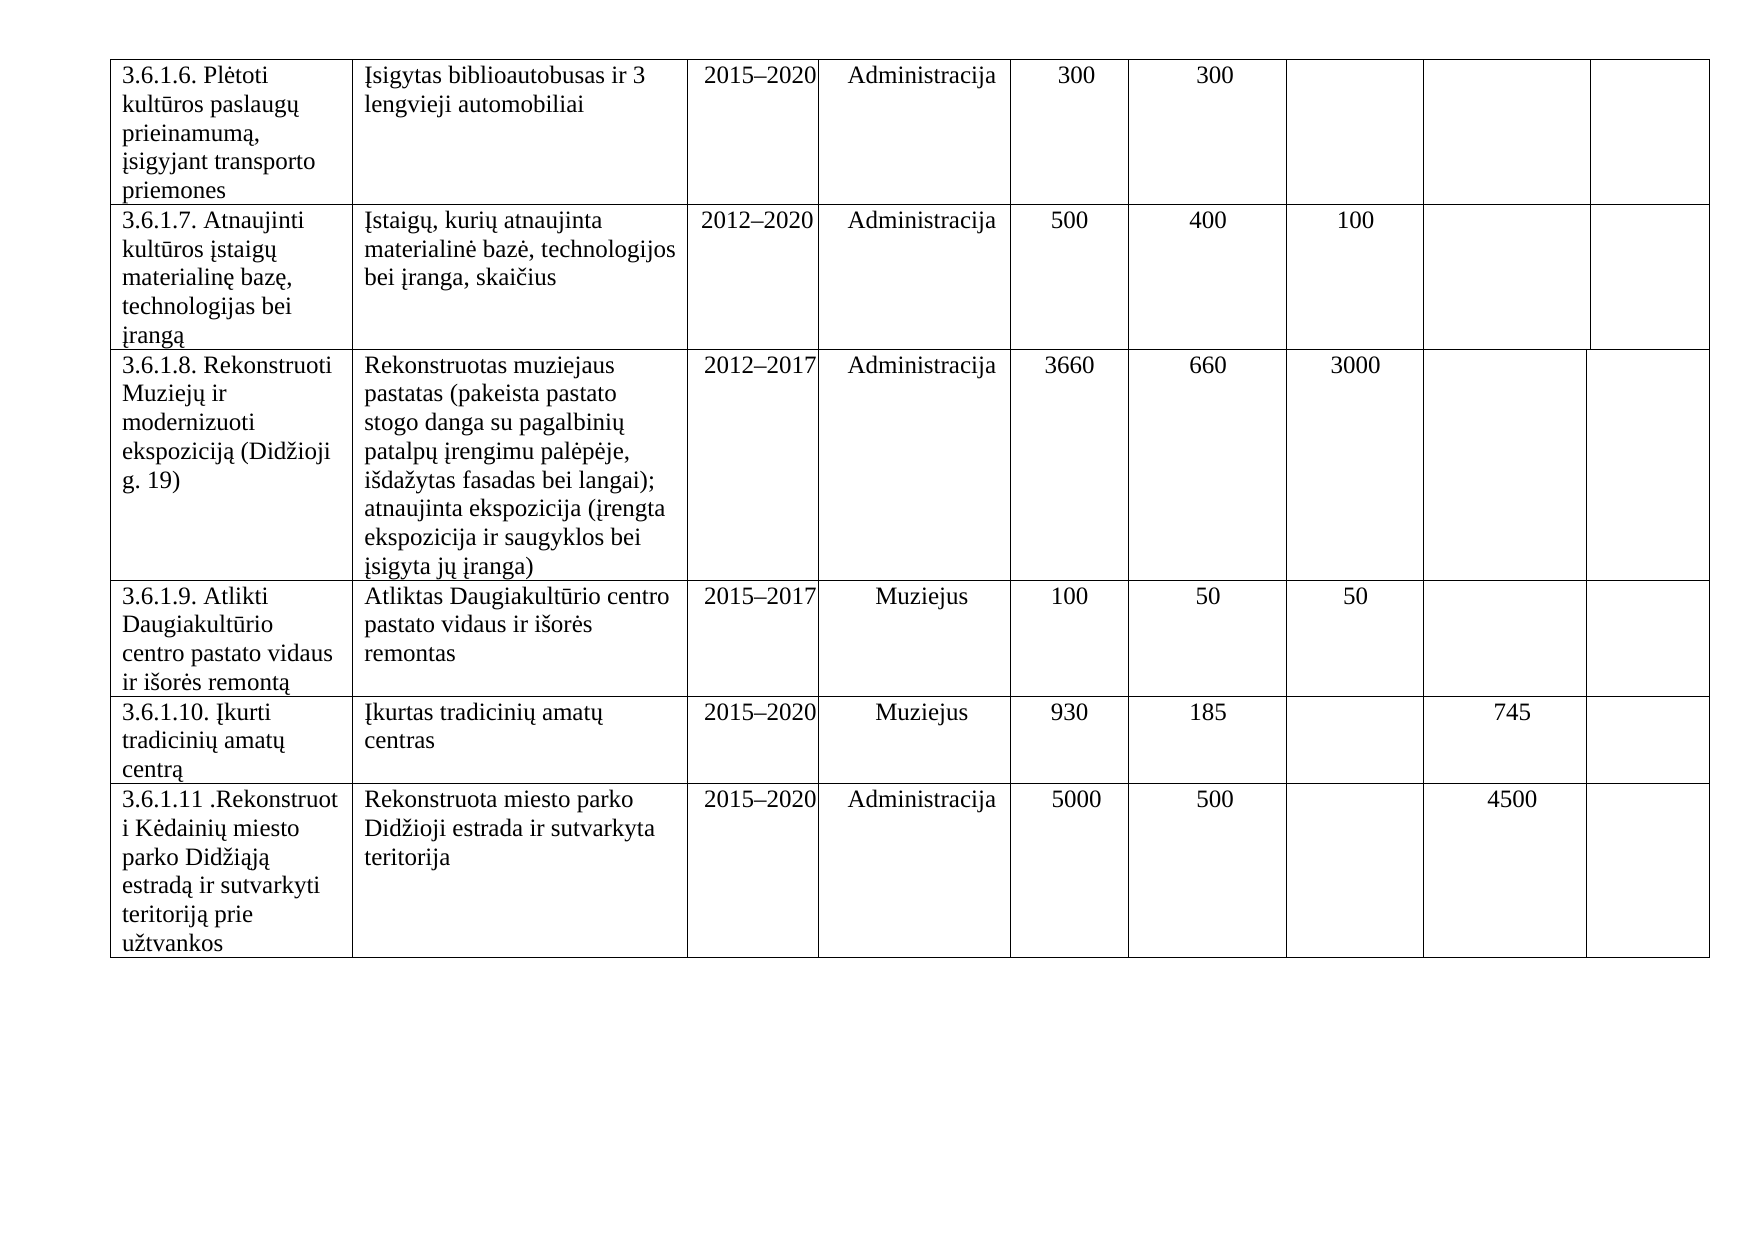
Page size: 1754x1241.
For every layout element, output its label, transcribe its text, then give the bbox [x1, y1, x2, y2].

table_cell 50 [1287, 581, 1423, 696]
table_cell 2015–2020 [688, 784, 818, 957]
table_cell Muziejus [819, 697, 1010, 783]
table_cell 100 [1011, 581, 1128, 696]
table_cell 500 [1129, 784, 1286, 957]
table_cell [1424, 581, 1586, 696]
table_cell 3660 [1011, 350, 1128, 580]
table_cell [1424, 60, 1590, 204]
table_cell Įkurtas tradicinių amatų centras [353, 697, 687, 783]
table_cell [1587, 581, 1709, 696]
table_cell 3.6.1.6. Plėtoti kultūros paslaugų prieinamumą, įsigyjant transporto priemones [111, 60, 352, 204]
table_cell 930 [1011, 697, 1128, 783]
table_cell 300 [1011, 60, 1128, 204]
table_cell Rekonstruotas muziejaus pastatas (pakeista pastato stogo danga su pagalbinių patalpų įrengimu palėpėje, išdažytas fasadas bei langai); atnaujinta ekspozicija (įrengta ekspozicija ir saugyklos bei įsigyta jų įranga) [353, 350, 687, 580]
table_cell 4500 [1424, 784, 1586, 957]
table_cell 3.6.1.7. Atnaujinti kultūros įstaigų materialinę bazę, technologijas bei įrangą [111, 205, 352, 349]
table_cell 2012–2017 [688, 350, 818, 580]
table_cell 3.6.1.8. Rekonstruoti Muziejų ir modernizuoti ekspoziciją (Didžioji g. 19) [111, 350, 352, 580]
table_cell 185 [1129, 697, 1286, 783]
table_cell 2015–2020 [688, 697, 818, 783]
table_cell [1287, 784, 1423, 957]
table_cell [1424, 350, 1586, 580]
table_cell 5000 [1011, 784, 1128, 957]
table_cell 100 [1287, 205, 1423, 349]
table_cell 3.6.1.10. Įkurti tradicinių amatų centrą [111, 697, 352, 783]
table_cell [1587, 350, 1709, 580]
table_cell Administracija [819, 60, 1010, 204]
table_cell 300 [1129, 60, 1286, 204]
table_cell [1587, 697, 1709, 783]
table_cell 3.6.1.11 .Rekonstruoti Kėdainių miesto parko Didžiąją estradą ir sutvarkyti teritoriją prie užtvankos [111, 784, 352, 957]
table_cell 2012–2020 [688, 205, 818, 349]
table_cell [1424, 205, 1590, 349]
table_cell [1287, 697, 1423, 783]
table_cell [1591, 60, 1709, 204]
table_cell [1587, 784, 1709, 957]
table_cell 400 [1129, 205, 1286, 349]
table_cell Įsigytas biblioautobusas ir 3 lengvieji automobiliai [353, 60, 687, 204]
table_cell [1287, 60, 1423, 204]
table_cell 500 [1011, 205, 1128, 349]
table_cell [1591, 205, 1709, 349]
table_cell Administracija [819, 784, 1010, 957]
table_cell Rekonstruota miesto parko Didžioji estrada ir sutvarkyta teritorija [353, 784, 687, 957]
table_cell Administracija [819, 350, 1010, 580]
table_cell 3000 [1287, 350, 1423, 580]
table_cell Atliktas Daugiakultūrio centro pastato vidaus ir išorės remontas [353, 581, 687, 696]
table_cell 2015–2017 [688, 581, 818, 696]
table_cell 660 [1129, 350, 1286, 580]
table_cell 745 [1424, 697, 1586, 783]
table_cell 2015–2020 [688, 60, 818, 204]
table_cell 50 [1129, 581, 1286, 696]
table_cell Administracija [819, 205, 1010, 349]
table_cell Muziejus [819, 581, 1010, 696]
table_cell 3.6.1.9. Atlikti Daugiakultūrio centro pastato vidaus ir išorės remontą [111, 581, 352, 696]
table_cell Įstaigų, kurių atnaujinta materialinė bazė, technologijos bei įranga, skaičius [353, 205, 687, 349]
